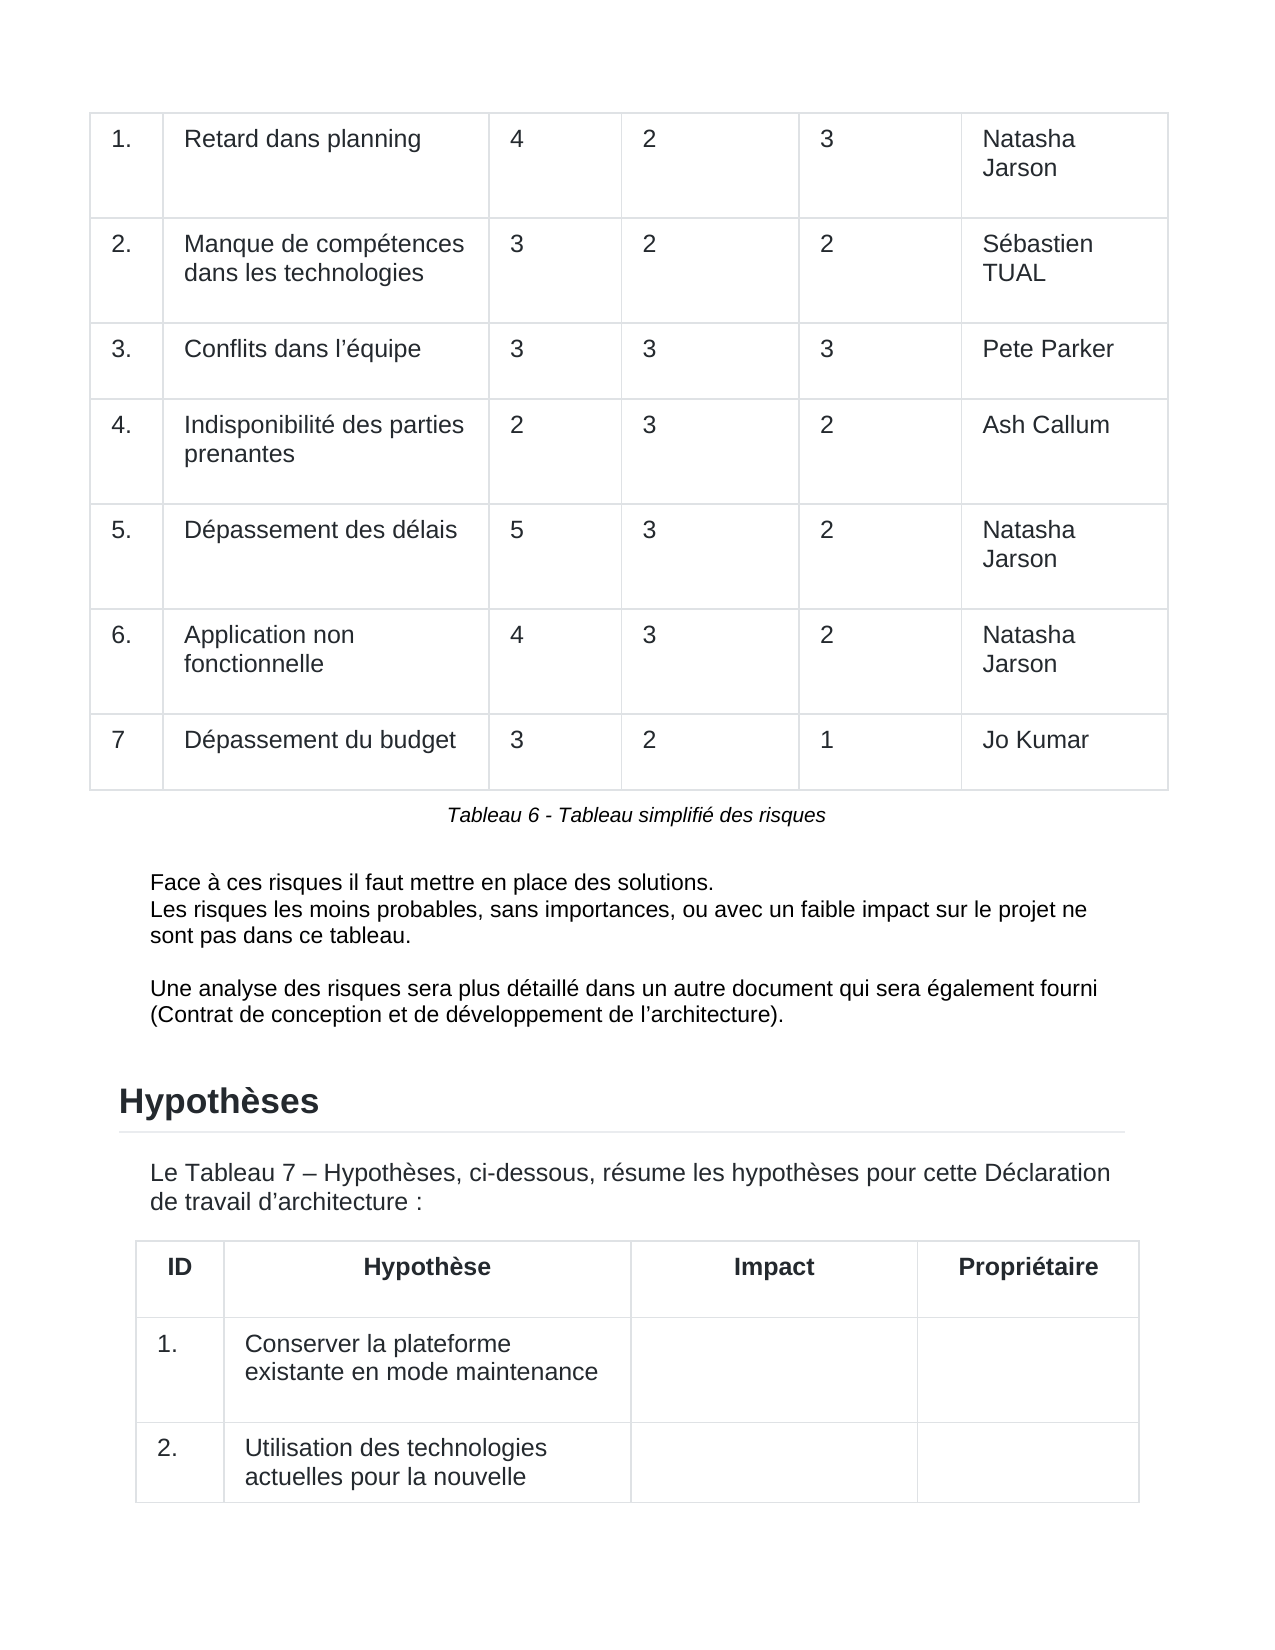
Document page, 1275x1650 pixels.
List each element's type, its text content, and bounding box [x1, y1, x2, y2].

table_cell Pete Parker [962, 324, 1167, 398]
table_cell 2 [800, 400, 961, 503]
text Les risques les moins probables, sans importances, ou avec un faible impact sur le projet ne sont pas dans ce tableau. [150, 896, 1125, 948]
table_header ID [137, 1242, 223, 1317]
table_cell Utilisation des technologies actuelles pour la nouvelle [225, 1423, 630, 1501]
text Le Tableau 7 – Hypothèses, ci-dessous, résume les hypothèses pour cette Déclaration de travail d’architecture : [150, 1158, 1125, 1215]
table_cell 2 [622, 715, 798, 789]
table_cell 3 [622, 400, 798, 503]
table_cell 5. [91, 505, 162, 608]
table_cell Manque de compétences dans les technologies [164, 219, 488, 322]
table_cell 2. [137, 1423, 223, 1501]
table_cell 3 [622, 324, 798, 398]
table_cell Conflits dans l’équipe [164, 324, 488, 398]
table_cell Jo Kumar [962, 715, 1167, 789]
table_cell Natasha Jarson [962, 610, 1167, 713]
table_cell [918, 1318, 1138, 1421]
table_cell 2. [91, 219, 162, 322]
text Une analyse des risques sera plus détaillé dans un autre document qui sera également fourni (Contrat de conception et de développement de l’architecture). [150, 975, 1125, 1027]
table_header Propriétaire [918, 1242, 1138, 1317]
table_header Hypothèse [225, 1242, 630, 1317]
table_cell 2 [622, 219, 798, 322]
table_cell Sébastien TUAL [962, 219, 1167, 322]
table_cell 2 [490, 400, 621, 503]
table_cell 5 [490, 505, 621, 608]
table_cell 6. [91, 610, 162, 713]
table_cell 3 [490, 715, 621, 789]
table_cell Indisponibilité des parties prenantes [164, 400, 488, 503]
table_cell [632, 1318, 917, 1421]
table_cell 4 [490, 114, 621, 217]
table_cell 2 [800, 610, 961, 713]
table_cell 3 [622, 505, 798, 608]
table_cell Conserver la plateforme existante en mode maintenance [225, 1318, 630, 1421]
text Face à ces risques il faut mettre en place des solutions. [150, 869, 1125, 896]
text Tableau 6 - Tableau simplifié des risques [150, 803, 1125, 827]
table_cell 4 [490, 610, 621, 713]
table_cell 4. [91, 400, 162, 503]
table_header Impact [632, 1242, 917, 1317]
table_cell 7 [91, 715, 162, 789]
table_cell Retard dans planning [164, 114, 488, 217]
table_cell Ash Callum [962, 400, 1167, 503]
table_cell 3 [800, 324, 961, 398]
table_cell 3 [622, 610, 798, 713]
table_cell 3 [800, 114, 961, 217]
subtitle Hypothèses [119, 1080, 1125, 1131]
table_cell 2 [800, 219, 961, 322]
table_cell [632, 1423, 917, 1501]
table_cell 3 [490, 219, 621, 322]
table_cell Natasha Jarson [962, 505, 1167, 608]
table_cell 3 [490, 324, 621, 398]
table_cell [918, 1423, 1138, 1501]
table_cell 1. [91, 114, 162, 217]
table_cell Dépassement des délais [164, 505, 488, 608]
table_cell 1 [800, 715, 961, 789]
table_cell Application non fonctionnelle [164, 610, 488, 713]
table_cell 2 [800, 505, 961, 608]
table_cell 1. [137, 1318, 223, 1421]
table_cell Natasha Jarson [962, 114, 1167, 217]
table_cell Dépassement du budget [164, 715, 488, 789]
table_cell 3. [91, 324, 162, 398]
table_cell 2 [622, 114, 798, 217]
